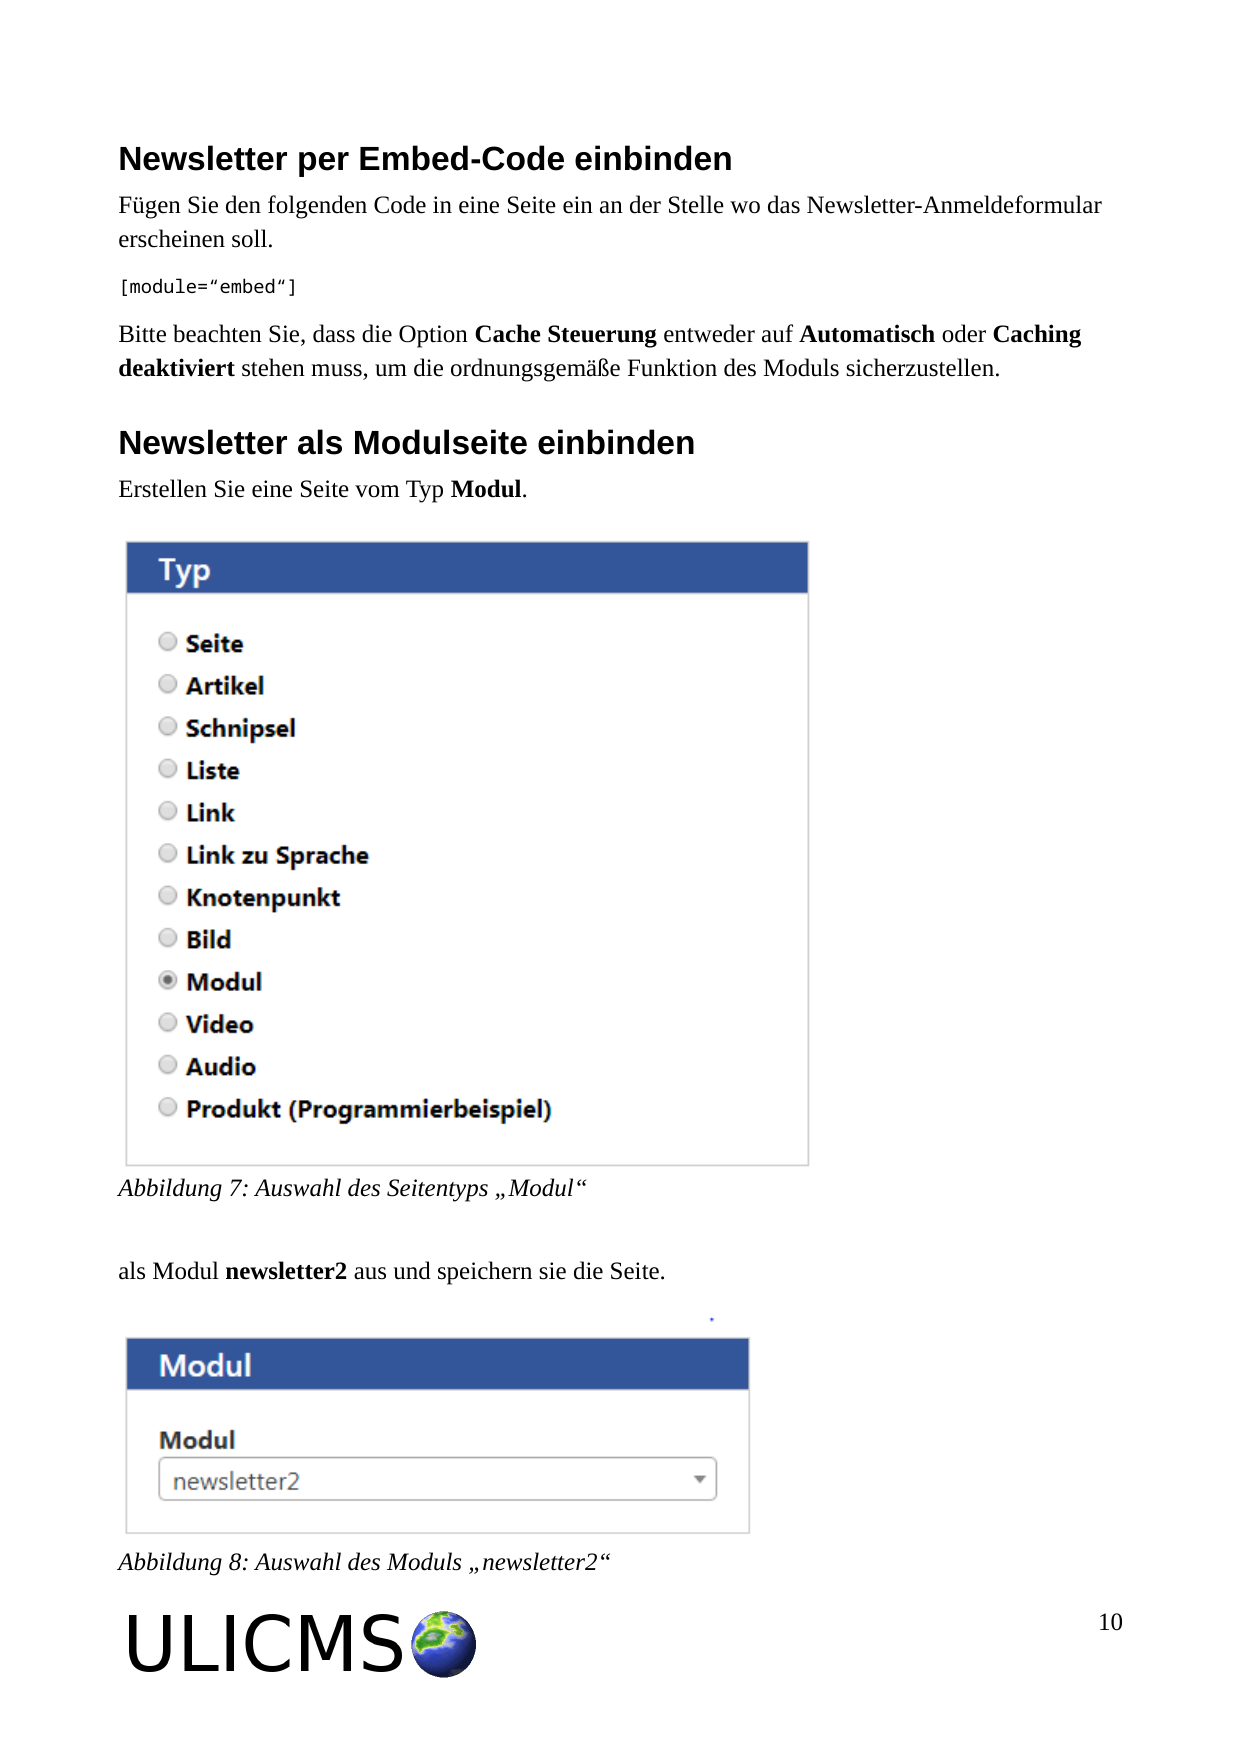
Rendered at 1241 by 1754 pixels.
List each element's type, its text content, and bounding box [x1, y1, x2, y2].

subtitle Newsletter als Modulseite einbinden [118, 423, 1123, 462]
text Fügen Sie den folgenden Code in eine Seite ein an der Stelle wo das Newsletter-Anmeldeformular erscheinen soll. [118, 190, 1123, 253]
text Erstellen Sie eine Seite vom Typ Modul. [118, 474, 1123, 503]
subtitle Newsletter per Embed-Code einbinden [118, 139, 1123, 178]
text Abbildung 7: Auswahl des Seitentyps „Modul“ [118, 1168, 810, 1201]
picture [118, 536, 811, 1168]
picture [118, 1317, 754, 1542]
text Bitte beachten Sie, dass die Option Cache Steuerung entweder auf Automatisch oder Caching deaktiviert stehen muss, um die ordnungsgemäße Funktion des Moduls sicherzustellen. [118, 319, 1123, 382]
picture [118, 1607, 479, 1681]
text [module=“embed“] [118, 274, 1123, 299]
text als Modul newsletter2 aus und speichern sie die Seite. [118, 1256, 1123, 1285]
text Abbildung 8: Auswahl des Moduls „newsletter2“ [118, 1542, 754, 1575]
